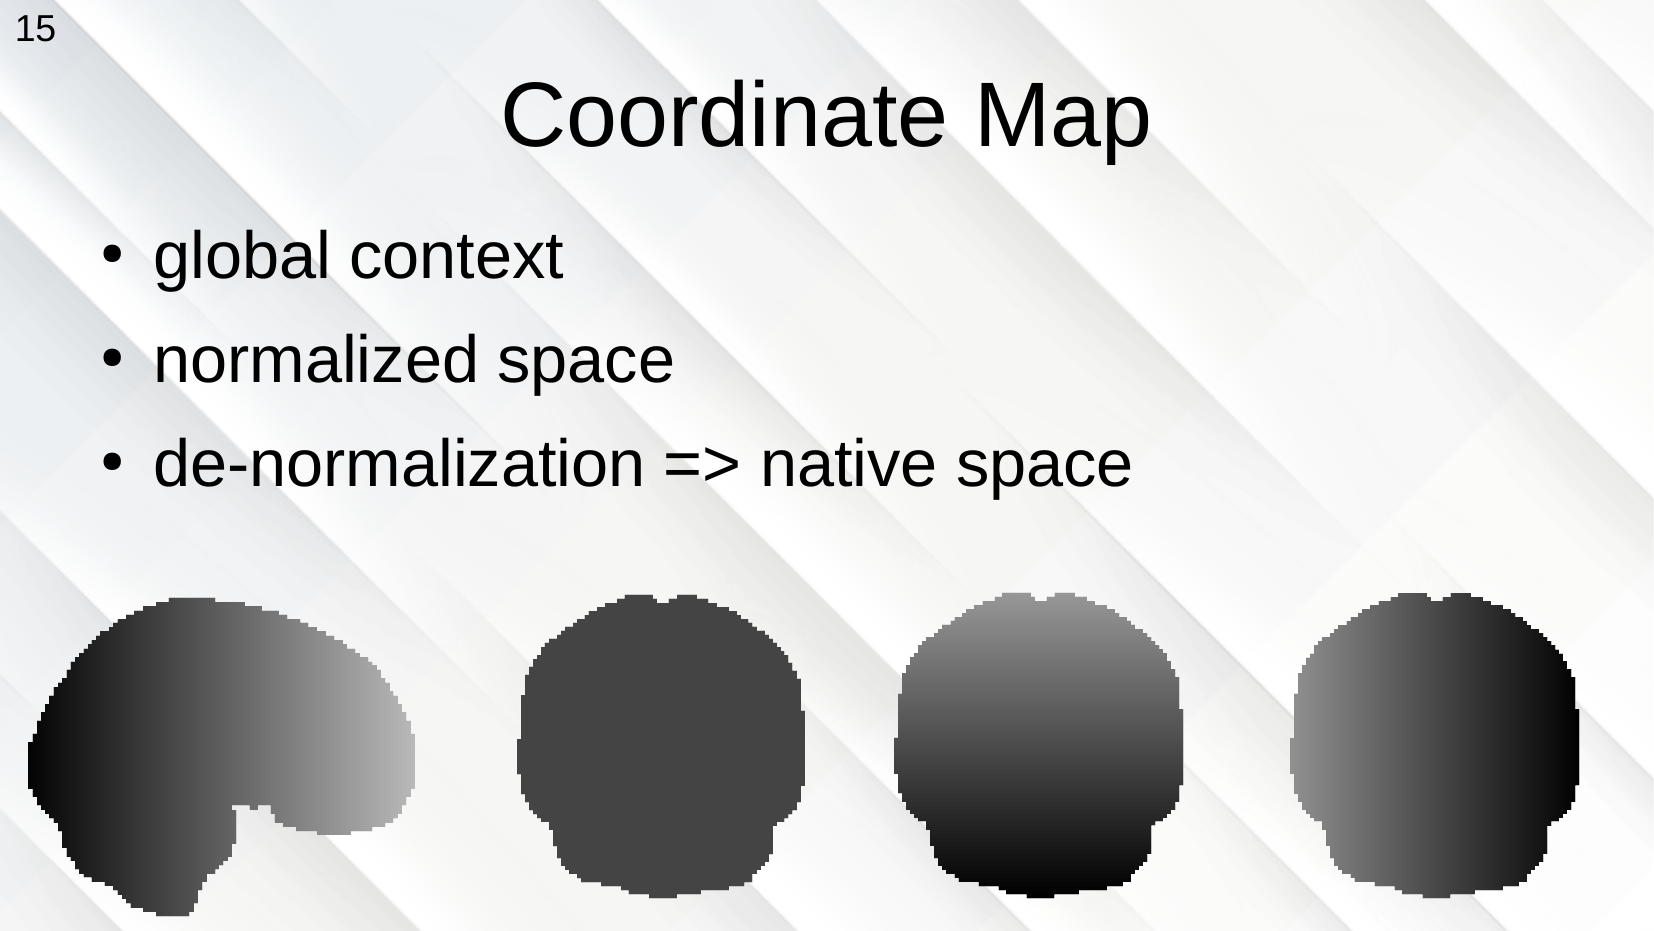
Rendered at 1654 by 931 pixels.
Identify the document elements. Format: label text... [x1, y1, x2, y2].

picture [0, 0, 1654, 931]
title Coordinate Map [82, 37, 1571, 193]
list global context normalized space de-normalization => native space [82, 217, 1571, 758]
